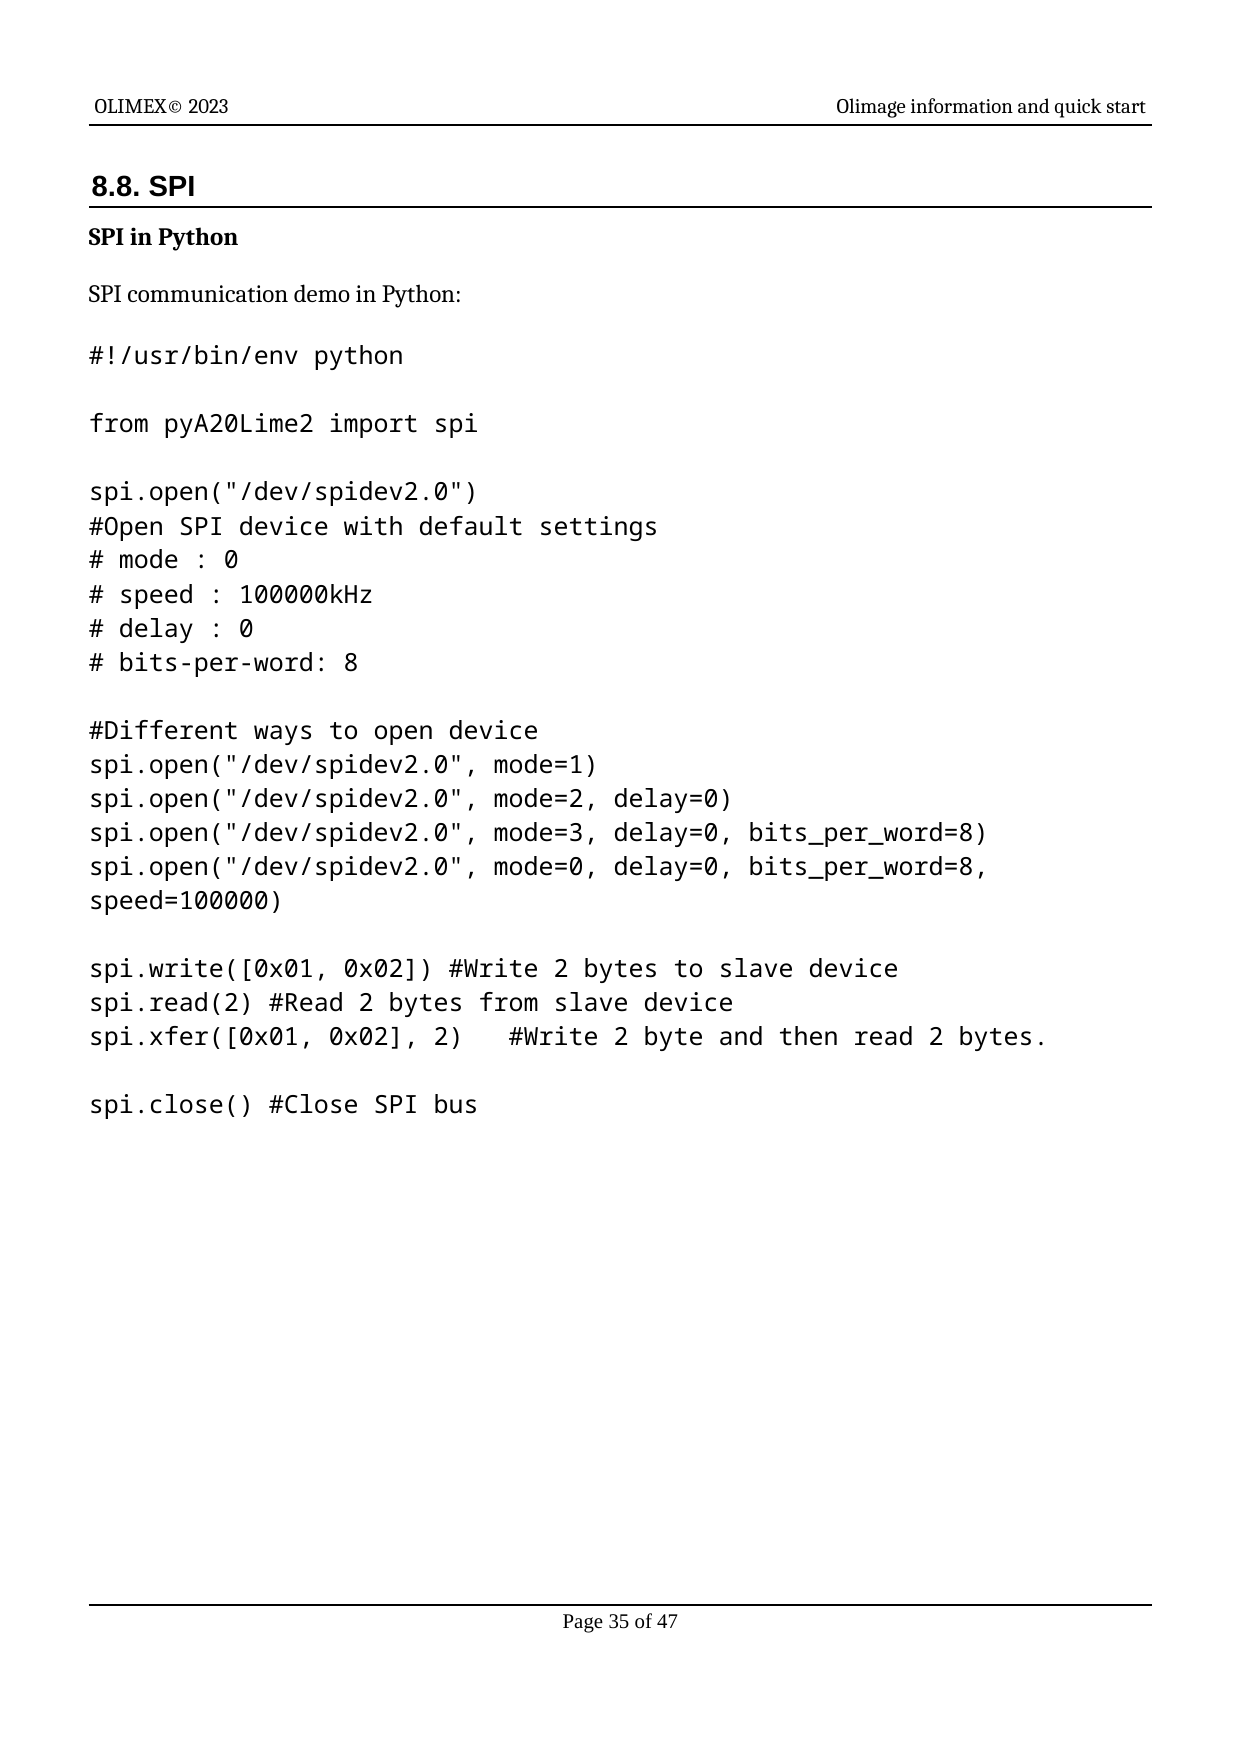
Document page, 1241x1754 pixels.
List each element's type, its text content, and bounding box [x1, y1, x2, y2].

text SPI in Python [88, 223, 1152, 252]
text spi.open("/dev/spidev2.0", mode=1) [88, 747, 1152, 781]
text # delay : 0 [88, 610, 1152, 644]
text # speed : 100000kHz [88, 576, 1152, 610]
text spi.close() #Close SPI bus [88, 1087, 1152, 1121]
text spi.open("/dev/spidev2.0", mode=0, delay=0, bits_per_word=8, speed=100000) [88, 849, 1152, 917]
text #Open SPI device with default settings [88, 508, 1152, 542]
text spi.xfer([0x01, 0x02], 2) #Write 2 byte and then read 2 bytes. [88, 1019, 1152, 1053]
text spi.open("/dev/spidev2.0") [88, 474, 1152, 508]
text spi.read(2) #Read 2 bytes from slave device [88, 985, 1152, 1019]
text #Different ways to open device [88, 712, 1152, 747]
text SPI communication demo in Python: [88, 280, 1152, 309]
text spi.open("/dev/spidev2.0", mode=2, delay=0) [88, 781, 1152, 815]
text spi.open("/dev/spidev2.0", mode=3, delay=0, bits_per_word=8) [88, 815, 1152, 849]
text # mode : 0 [88, 542, 1152, 576]
text from pyA20Lime2 import spi [88, 406, 1152, 440]
text # bits-per-word: 8 [88, 644, 1152, 678]
subtitle 8.8. SPI [88, 167, 1152, 208]
text spi.write([0x01, 0x02]) #Write 2 bytes to slave device [88, 951, 1152, 985]
text #!/usr/bin/env python [88, 338, 1152, 372]
